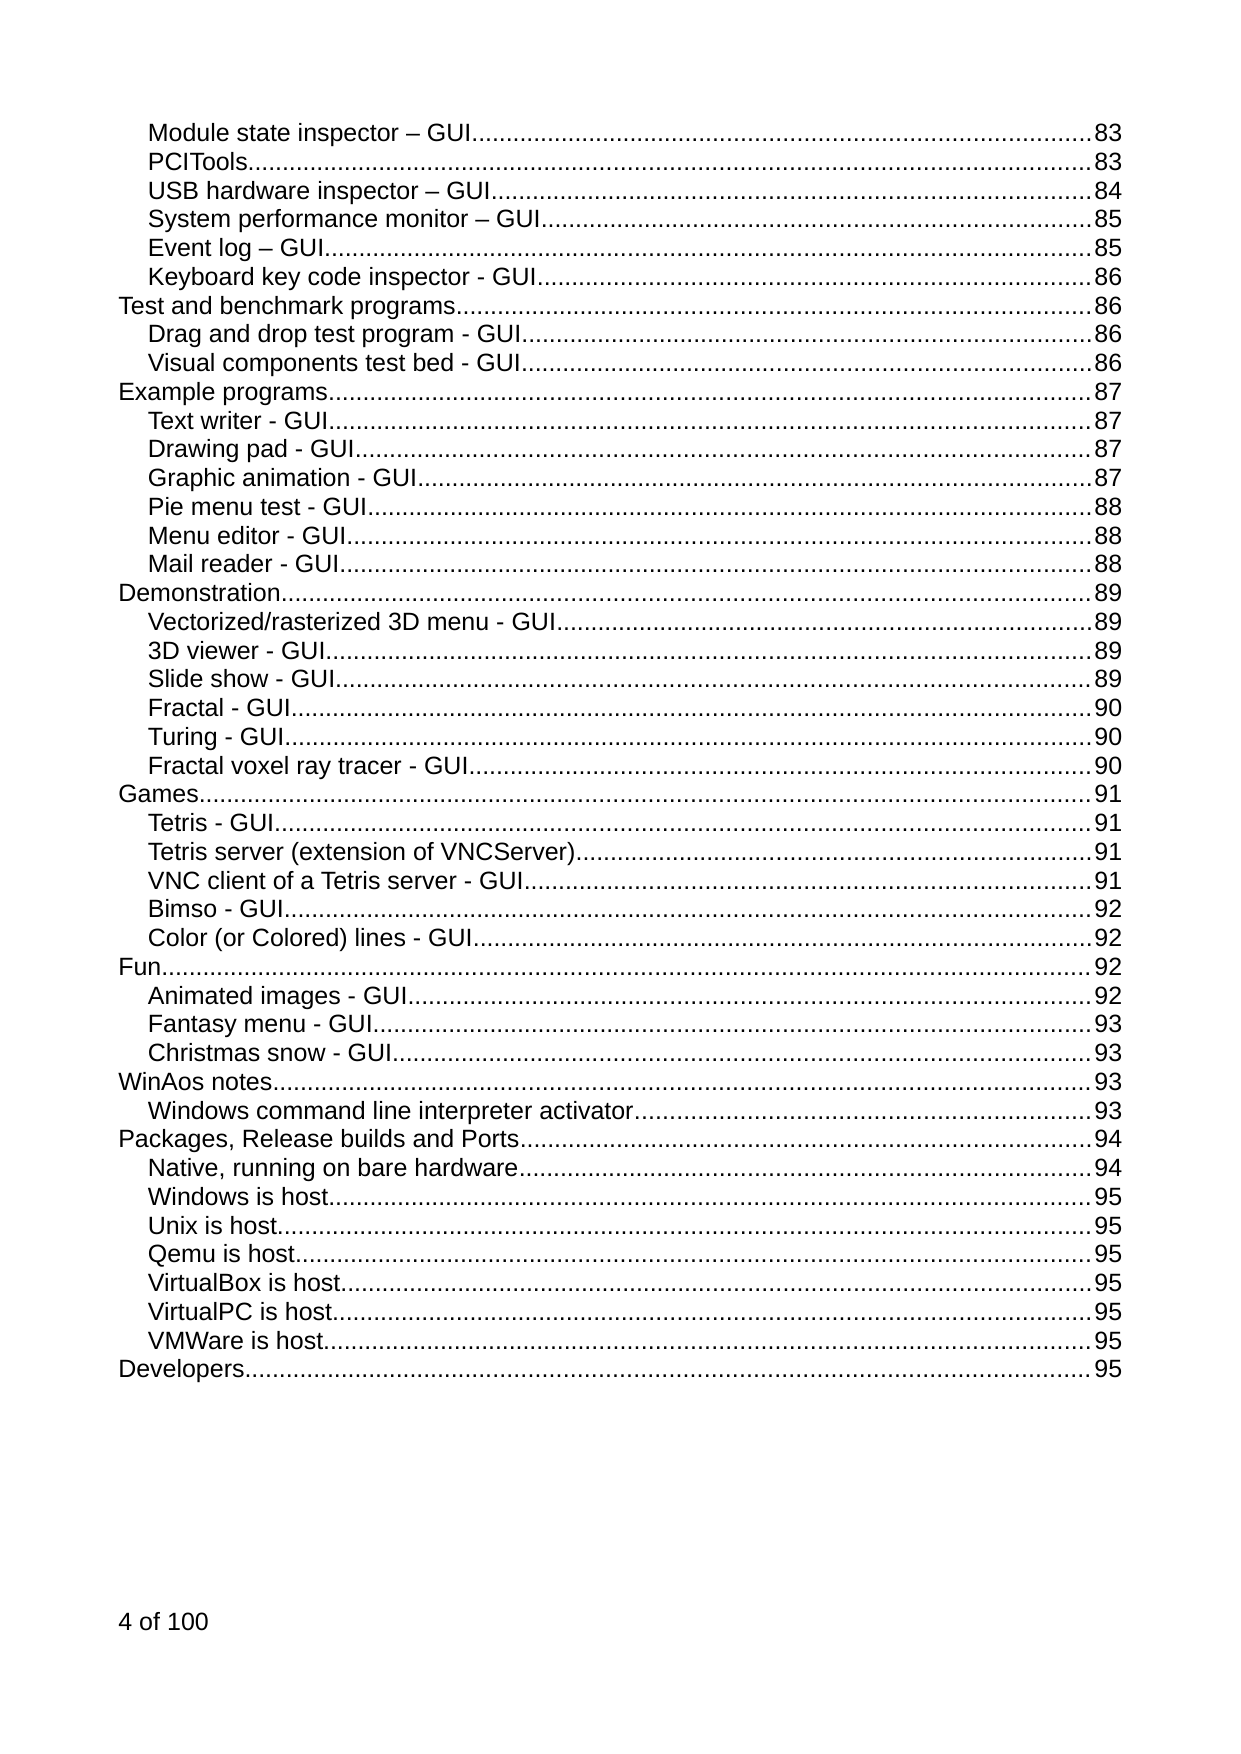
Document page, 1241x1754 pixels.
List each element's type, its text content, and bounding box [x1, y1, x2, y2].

text VNC client of a Tetris server - GUI 91 [148, 866, 1122, 894]
text Module state inspector – GUI 83 [148, 118, 1122, 147]
text USB hardware inspector – GUI 84 [148, 176, 1122, 204]
text 3D viewer - GUI 89 [148, 636, 1122, 664]
text Fractal - GUI 90 [148, 693, 1122, 722]
text Fun 92 [118, 952, 1122, 981]
text Developers 95 [118, 1354, 1122, 1383]
text Test and benchmark programs 86 [118, 291, 1122, 319]
text Fractal voxel ray tracer - GUI 90 [148, 751, 1122, 779]
text System performance monitor – GUI 85 [148, 204, 1122, 233]
text Drag and drop test program - GUI 86 [148, 319, 1122, 348]
text Visual components test bed - GUI 86 [148, 348, 1122, 377]
text Example programs 87 [118, 377, 1122, 406]
text Animated images - GUI 92 [148, 981, 1122, 1009]
text Drawing pad - GUI 87 [148, 434, 1122, 463]
text VirtualPC is host 95 [148, 1297, 1122, 1326]
text Qemu is host 95 [148, 1239, 1122, 1268]
text Vectorized/rasterized 3D menu - GUI 89 [148, 607, 1122, 636]
text Demonstration 89 [118, 578, 1122, 607]
text Graphic animation - GUI 87 [148, 463, 1122, 492]
text Text writer - GUI 87 [148, 406, 1122, 434]
text Christmas snow - GUI 93 [148, 1038, 1122, 1067]
text Tetris - GUI 91 [148, 808, 1122, 837]
text Unix is host 95 [148, 1211, 1122, 1239]
text Packages, Release builds and Ports 94 [118, 1124, 1122, 1153]
text Tetris server (extension of VNCServer) 91 [148, 837, 1122, 866]
text Mail reader - GUI 88 [148, 549, 1122, 578]
text Games 91 [118, 779, 1122, 808]
text Native, running on bare hardware 94 [148, 1153, 1122, 1182]
text Windows is host 95 [148, 1182, 1122, 1211]
text Windows command line interpreter activator 93 [148, 1096, 1122, 1124]
text VMWare is host 95 [148, 1326, 1122, 1354]
text Keyboard key code inspector - GUI 86 [148, 262, 1122, 291]
text Event log – GUI 85 [148, 233, 1122, 262]
text WinAos notes 93 [118, 1067, 1122, 1096]
text Color (or Colored) lines - GUI 92 [148, 923, 1122, 952]
text VirtualBox is host 95 [148, 1268, 1122, 1297]
text PCITools 83 [148, 147, 1122, 176]
text Pie menu test - GUI 88 [148, 492, 1122, 521]
text Slide show - GUI 89 [148, 664, 1122, 693]
text Turing - GUI 90 [148, 722, 1122, 751]
text Bimso - GUI 92 [148, 894, 1122, 923]
text Menu editor - GUI 88 [148, 521, 1122, 549]
text Fantasy menu - GUI 93 [148, 1009, 1122, 1038]
